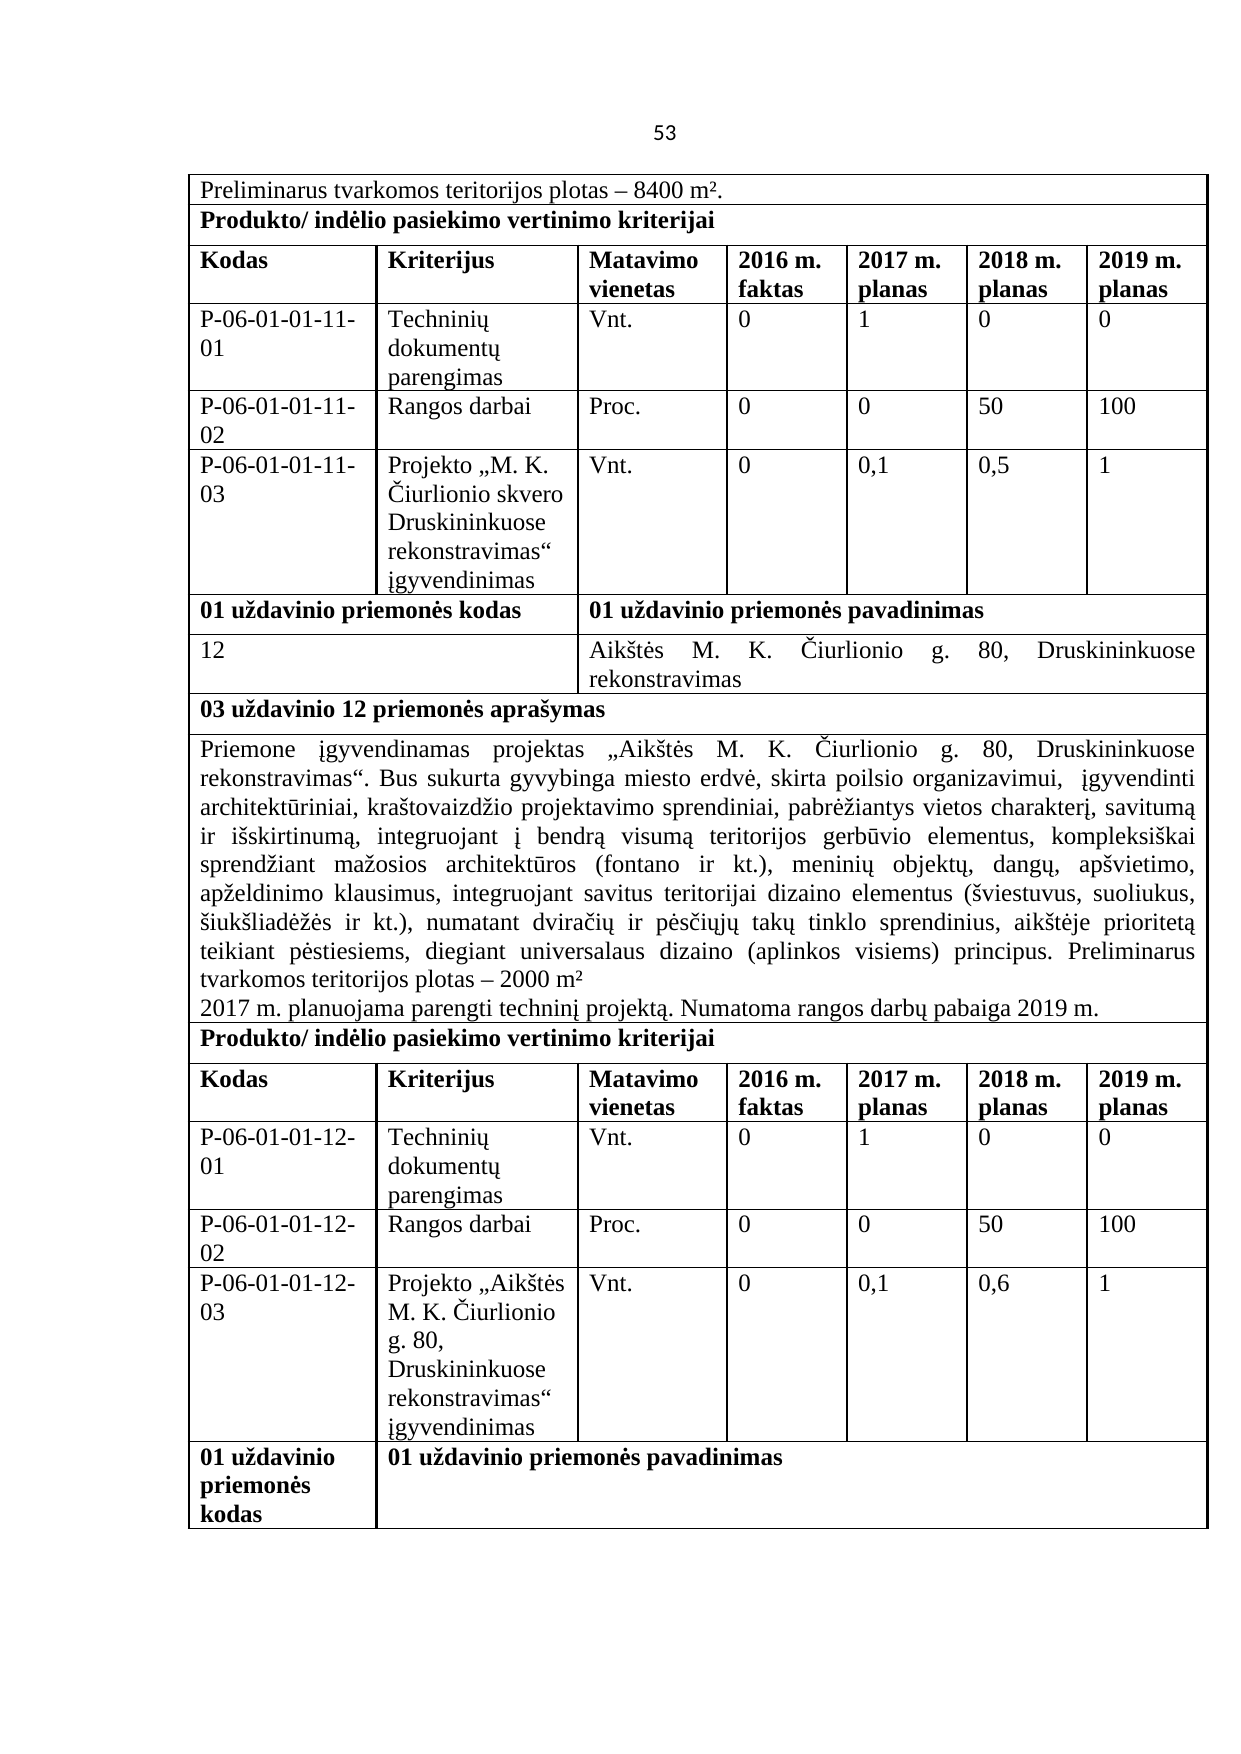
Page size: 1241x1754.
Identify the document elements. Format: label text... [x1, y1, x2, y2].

table_cell 0 [1088, 1122, 1206, 1208]
table_cell 2016 m. faktas [728, 246, 846, 303]
table_cell 12 [190, 635, 577, 693]
table_cell 2019 m. planas [1088, 246, 1206, 303]
table_cell 2016 m. faktas [728, 1064, 846, 1121]
table_cell Priemone įgyvendinamas projektas „Aikštės M. K. Čiurlionio g. 80, Druskininkuose rekonstravimas“. Bus sukurta gyvybinga miesto erdvė, skirta poilsio organizavimui, įgyvendinti architektūriniai, kraštovaizdžio projektavimo sprendiniai, pabrėžiantys vietos charakterį, savitumą ir išskirtinumą, integruojant į bendrą visumą teritorijos gerbūvio elementus, kompleksiškai sprendžiant mažosios architektūros (fontano ir kt.), meninių objektų, dangų, apšvietimo, apželdinimo klausimus, integruojant savitus teritorijai dizaino elementus (šviestuvus, suoliukus, šiukšliadėžės ir kt.), numatant dviračių ir pėsčiųjų takų tinklo sprendinius, aikštėje prioritetą teikiant pėstiesiems, diegiant universalaus dizaino (aplinkos visiems) principus. Preliminarus tvarkomos teritorijos plotas – 2000 m² 2017 m. planuojama parengti techninį projektą. Numatoma rangos darbų pabaiga 2019 m. [190, 735, 1206, 1022]
table_cell Techninių dokumentų parengimas [378, 1122, 577, 1208]
table_cell 0 [728, 450, 846, 594]
table_cell 0 [848, 391, 966, 449]
table_cell 01 uždavinio priemonės pavadinimas [378, 1442, 1206, 1528]
table_cell 0 [728, 1122, 846, 1208]
table_cell 0 [728, 1268, 846, 1441]
table_cell Matavimo vienetas [579, 1064, 726, 1121]
table_cell Techninių dokumentų parengimas [378, 304, 577, 390]
table_cell Proc. [579, 1210, 726, 1267]
table_cell Produkto/ indėlio pasiekimo vertinimo kriterijai [190, 205, 1206, 244]
table_cell 1 [848, 304, 966, 390]
table_cell Matavimo vienetas [579, 246, 726, 303]
table_cell Produkto/ indėlio pasiekimo vertinimo kriterijai [190, 1023, 1206, 1063]
table_cell 2017 m. planas [848, 1064, 966, 1121]
table_cell Rangos darbai [378, 391, 577, 449]
table_cell 0 [1088, 304, 1206, 390]
table_cell Kodas [190, 246, 375, 303]
table_cell 50 [968, 391, 1086, 449]
table_cell Kriterijus [378, 1064, 577, 1121]
table_cell Vnt. [579, 304, 726, 390]
table_cell 2018 m. planas [968, 1064, 1086, 1121]
table_cell 50 [968, 1210, 1086, 1267]
table_cell Kriterijus [378, 246, 577, 303]
table_cell 2017 m. planas [848, 246, 966, 303]
table_cell P-06-01-01-12-02 [190, 1210, 375, 1267]
table_cell Aikštės M. K. Čiurlionio g. 80, Druskininkuose rekonstravimas [579, 635, 1206, 693]
table_cell Vnt. [579, 1122, 726, 1208]
table_cell 0 [968, 304, 1086, 390]
table_cell P-06-01-01-12-03 [190, 1268, 375, 1441]
table_cell 1 [1088, 1268, 1206, 1441]
table_cell 100 [1088, 391, 1206, 449]
table_cell Projekto „M. K. Čiurlionio skvero Druskininkuose rekonstravimas“ įgyvendinimas [378, 450, 577, 594]
table_cell 01 uždavinio priemonės pavadinimas [579, 595, 1206, 634]
table_cell P-06-01-01-11-01 [190, 304, 375, 390]
table_cell Preliminarus tvarkomos teritorijos plotas – 8400 m². [190, 175, 1206, 204]
table_cell 0 [968, 1122, 1086, 1208]
table_cell Vnt. [579, 1268, 726, 1441]
table_cell 0,1 [848, 450, 966, 594]
table_cell P-06-01-01-12-01 [190, 1122, 375, 1208]
table_cell 0,6 [968, 1268, 1086, 1441]
table_cell 0 [728, 304, 846, 390]
table_cell 03 uždavinio 12 priemonės aprašymas [190, 694, 1206, 733]
table_cell 1 [1088, 450, 1206, 594]
table_cell 2019 m. planas [1088, 1064, 1206, 1121]
table_cell 01 uždavinio priemonės kodas [190, 595, 577, 634]
table_cell Vnt. [579, 450, 726, 594]
table_cell 0,5 [968, 450, 1086, 594]
table_cell Kodas [190, 1064, 375, 1121]
table_cell Rangos darbai [378, 1210, 577, 1267]
table_cell P-06-01-01-11-02 [190, 391, 375, 449]
table_cell 01 uždavinio priemonės kodas [190, 1442, 375, 1528]
table_cell 100 [1088, 1210, 1206, 1267]
table_cell 2018 m. planas [968, 246, 1086, 303]
table_cell 0 [728, 391, 846, 449]
table_cell 1 [848, 1122, 966, 1208]
table_cell 0 [728, 1210, 846, 1267]
table_cell 0 [848, 1210, 966, 1267]
table_cell Projekto „Aikštės M. K. Čiurlionio g. 80, Druskininkuose rekonstravimas“ įgyvendinimas [378, 1268, 577, 1441]
table_cell P-06-01-01-11-03 [190, 450, 375, 594]
table_cell Proc. [579, 391, 726, 449]
table_cell 0,1 [848, 1268, 966, 1441]
